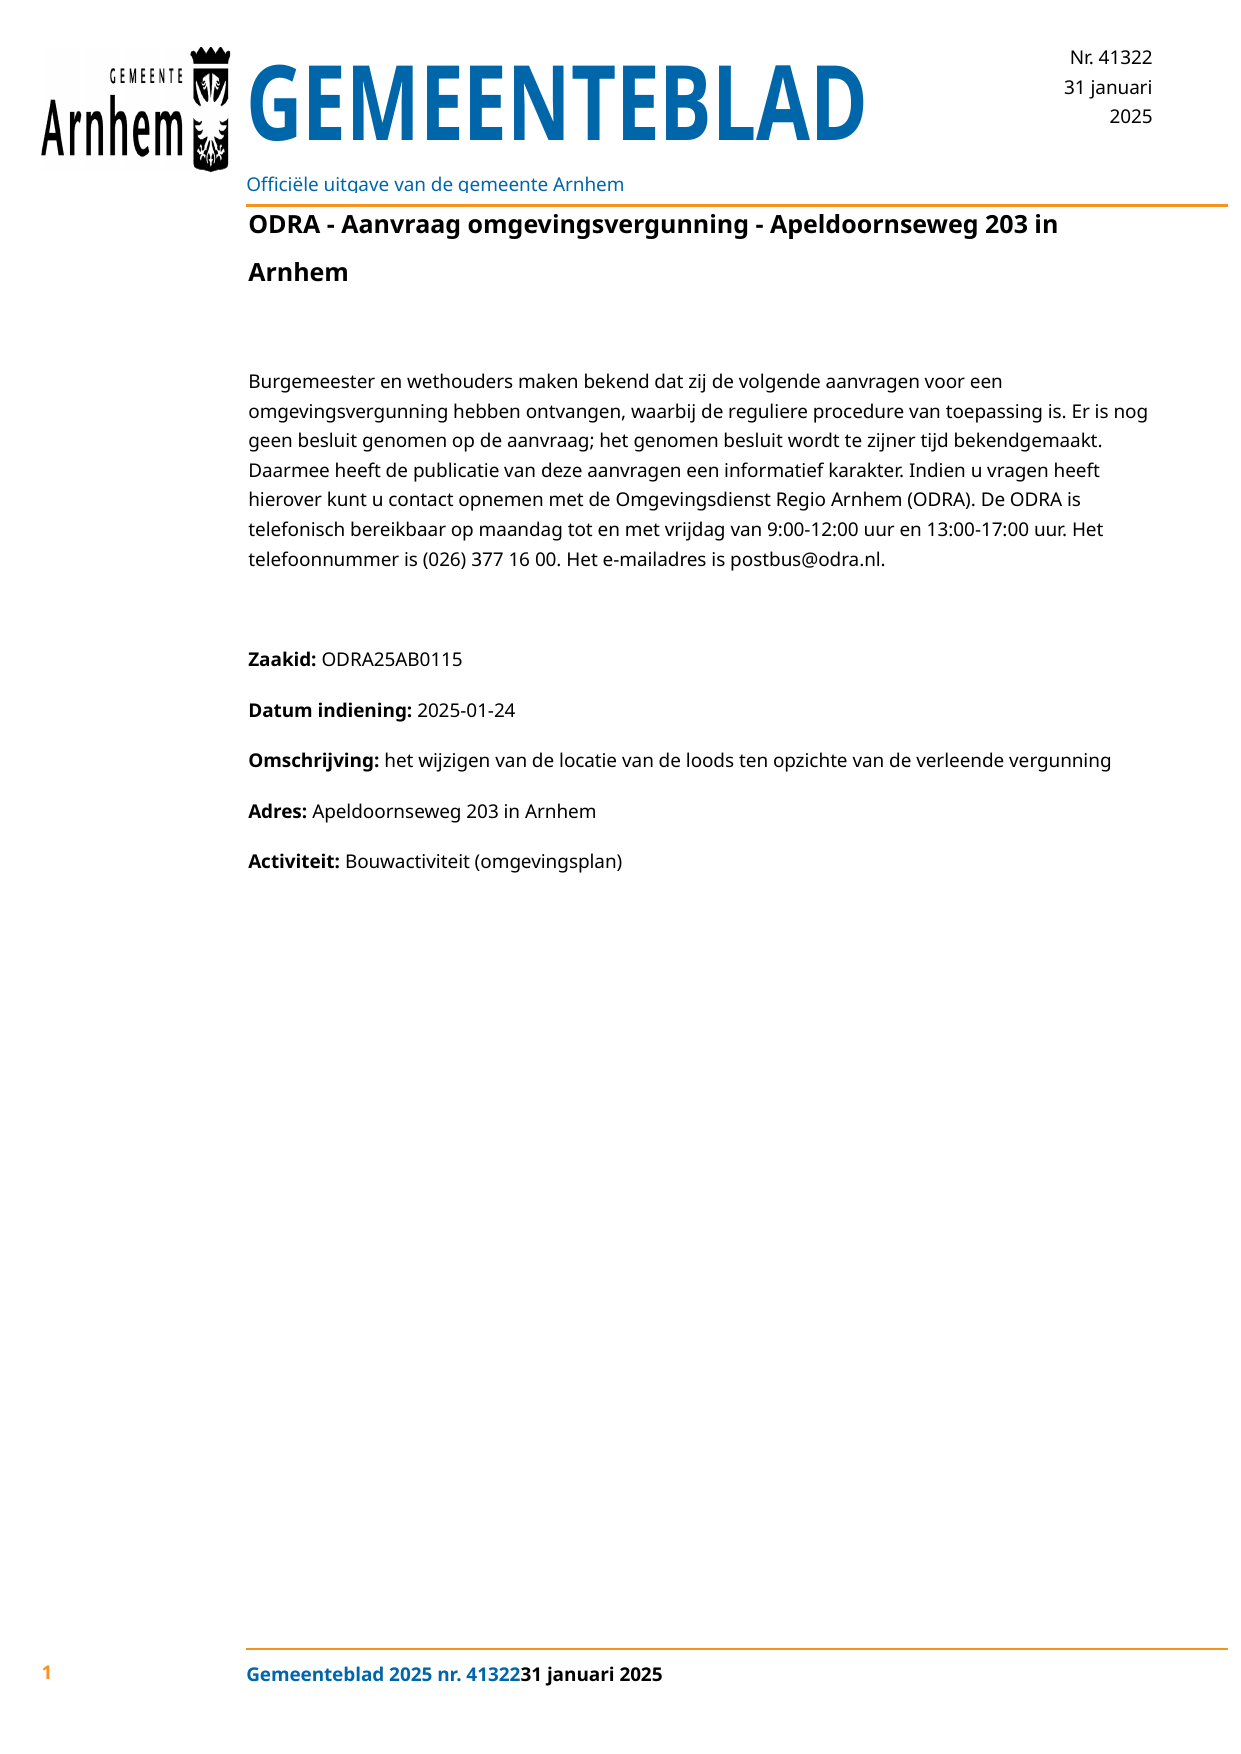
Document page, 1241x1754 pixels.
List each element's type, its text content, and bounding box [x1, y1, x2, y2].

text Omschrijving: het wijzigen van de locatie van de loods ten opzichte van de verleende vergunning [248, 747, 1152, 773]
text Adres: Apeldoornseweg 203 in Arnhem [248, 798, 1152, 824]
text Burgemeester en wethouders maken bekend dat zij de volgende aanvragen voor een omgevingsvergunning hebben ontvangen, waarbij de reguliere procedure van toepassing is. Er is nog geen besluit genomen op de aanvraag; het genomen besluit wordt te zijner tijd bekendgemaakt. Daarmee heeft de publicatie van deze aanvragen een informatief karakter. Indien u vragen heeft hierover kunt u contact opnemen met de Omgevingsdienst Regio Arnhem (ODRA). De ODRA is telefonisch bereikbaar op maandag tot en met vrijdag van 9:00-12:00 uur en 13:00-17:00 uur. Het telefoonnummer is (026) 377 16 00. Het e-mailadres is postbus@odra.nl. [248, 368, 1152, 572]
text Datum indiening: 2025-01-24 [248, 697, 1152, 723]
text ODRA - Aanvraag omgevingsvergunning - Apeldoornseweg 203 in Arnhem [248, 207, 1152, 288]
text Zaakid: ODRA25AB0115 [248, 647, 1152, 672]
text Activiteit: Bouwactiviteit (omgevingsplan) [248, 848, 1152, 874]
picture [41, 47, 231, 172]
